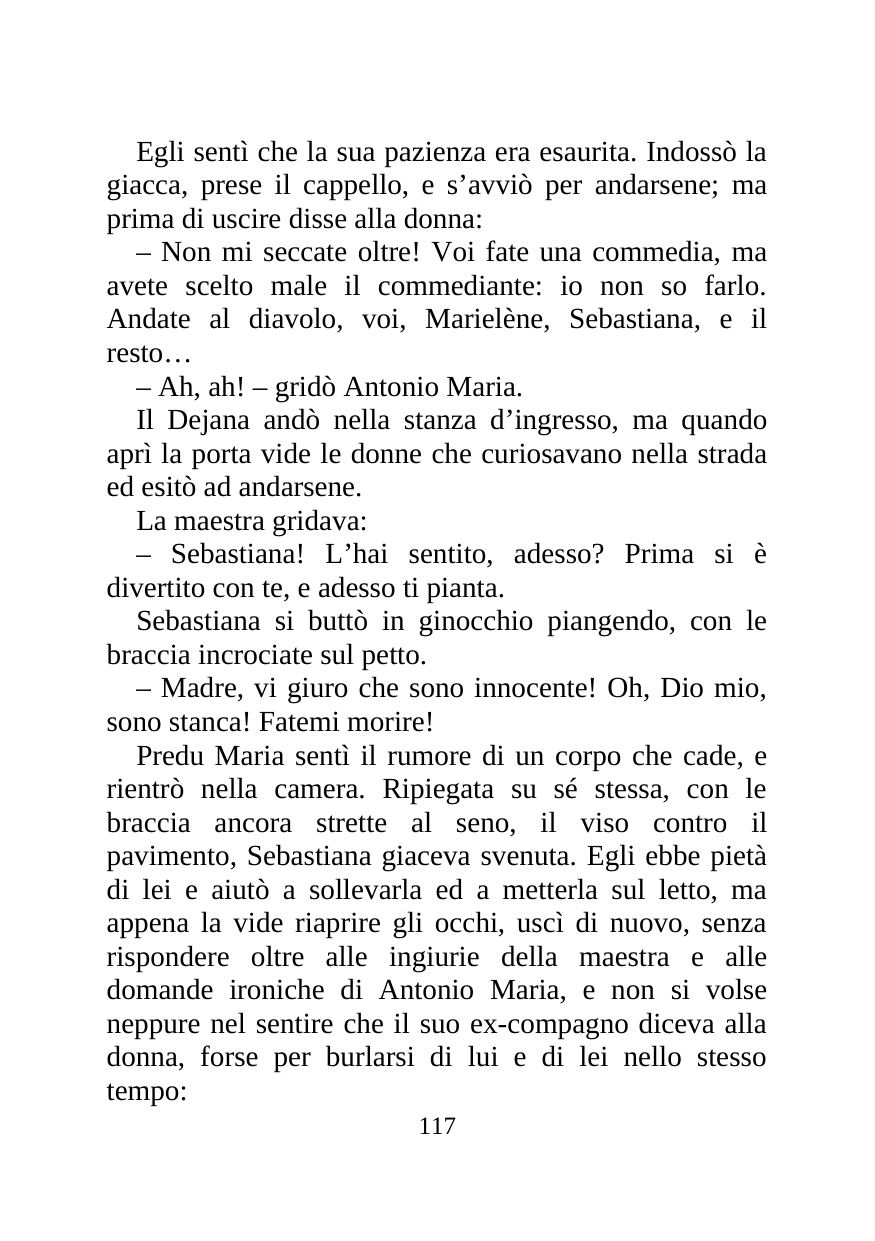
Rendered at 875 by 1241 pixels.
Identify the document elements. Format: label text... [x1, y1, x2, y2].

text – Madre, vi giuro che sono innocente! Oh, Dio mio, sono stanca! Fatemi morire! [106, 671, 768, 738]
text La maestra gridava: [106, 503, 768, 536]
text – Sebastiana! L’hai sentito, adesso? Prima si è divertito con te, e adesso ti pianta. [106, 536, 768, 603]
text Egli sentì che la sua pazienza era esaurita. Indossò la giacca, prese il cappello, e s’avviò per andarsene; ma prima di uscire disse alla donna: [106, 134, 768, 234]
text Sebastiana si buttò in ginocchio piangendo, con le braccia incrociate sul petto. [106, 603, 768, 671]
text – Ah, ah! – gridò Antonio Maria. [106, 369, 768, 402]
text – Non mi seccate oltre! Voi fate una commedia, ma avete scelto male il commediante: io non so farlo. Andate al diavolo, voi, Marielène, Sebastiana, e il resto… [106, 234, 768, 369]
text Predu Maria sentì il rumore di un corpo che cade, e rientrò nella camera. Ripiegata su sé stessa, con le braccia ancora strette al seno, il viso contro il pavimento, Sebastiana giaceva svenuta. Egli ebbe pietà di lei e aiutò a sollevarla ed a metterla sul letto, ma appena la vide riaprire gli occhi, uscì di nuovo, senza rispondere oltre alle ingiurie della maestra e alle domande ironiche di Antonio Maria, e non si volse neppure nel sentire che il suo ex-compagno diceva alla donna, forse per burlarsi di lui e di lei nello stesso tempo: [106, 738, 768, 1107]
text Il Dejana andò nella stanza d’ingresso, ma quando aprì la porta vide le donne che curiosavano nella strada ed esitò ad andarsene. [106, 402, 768, 503]
